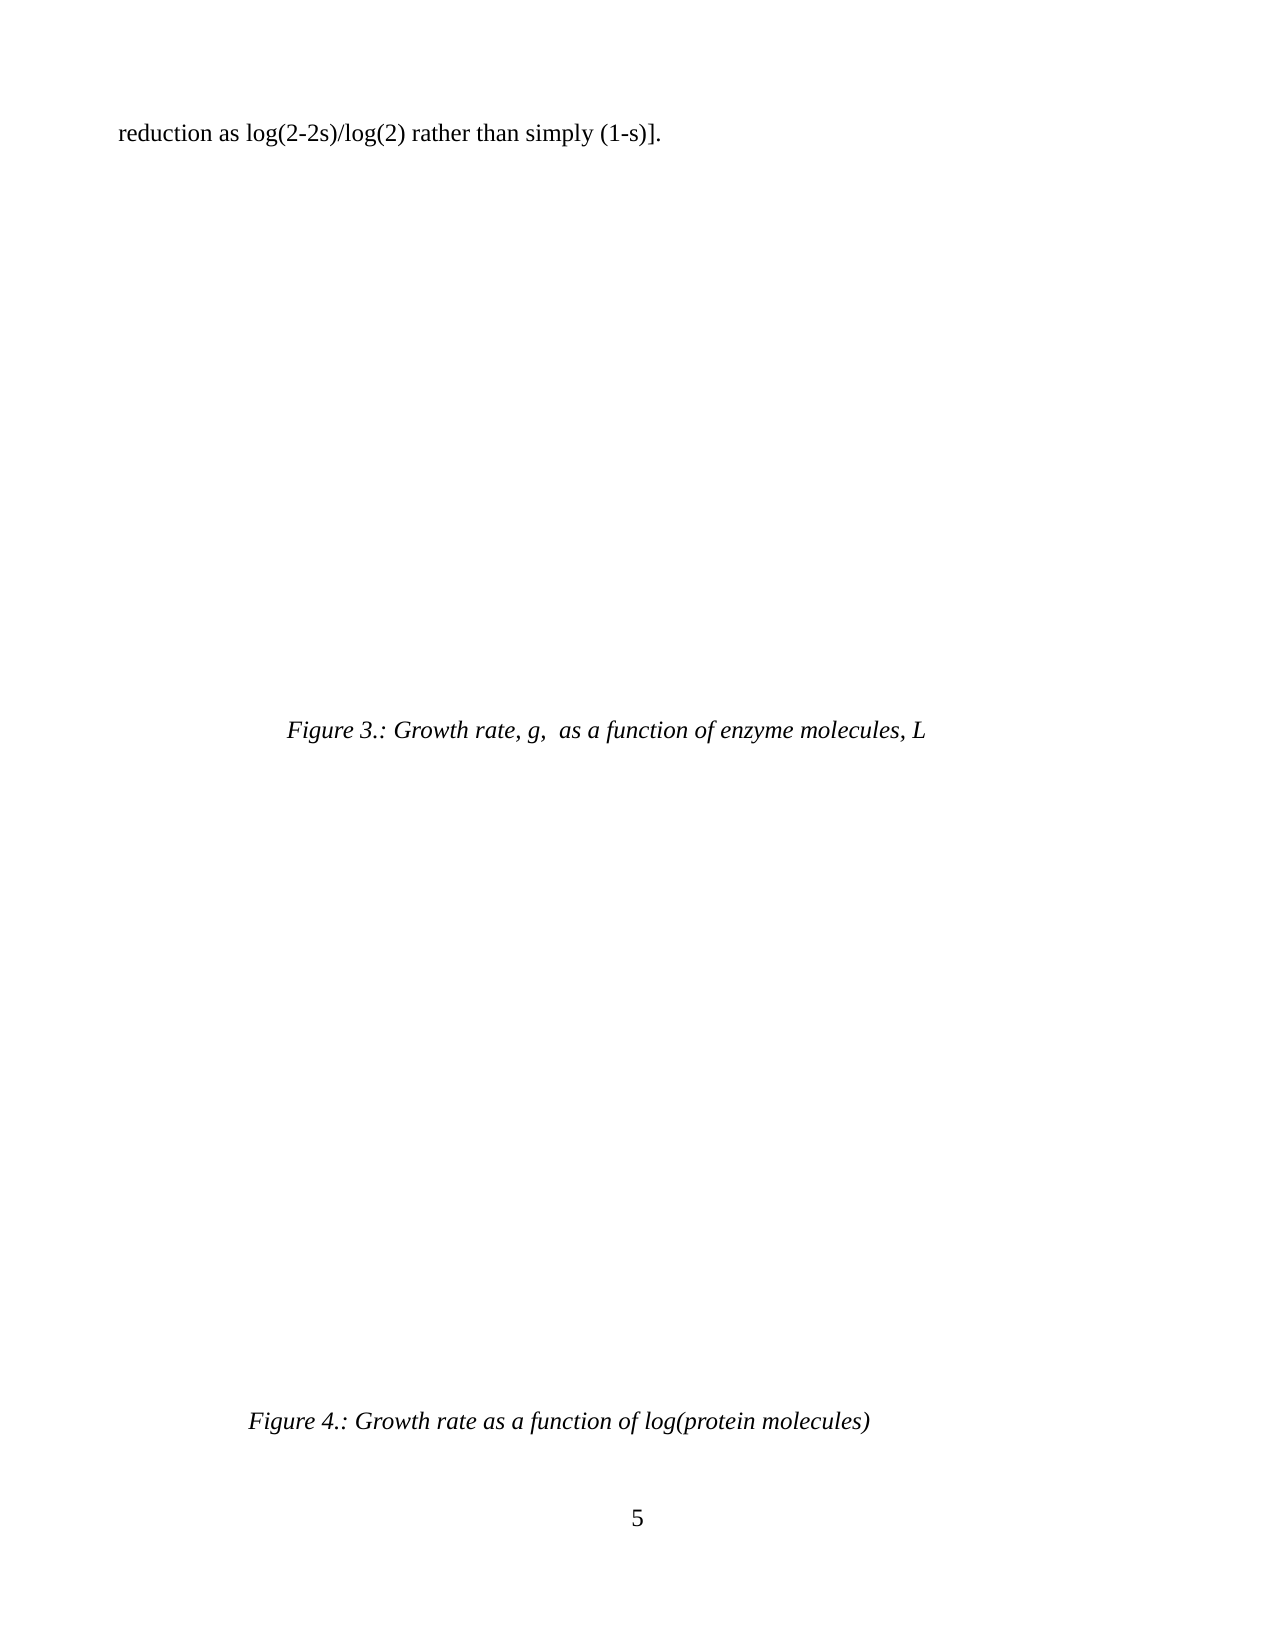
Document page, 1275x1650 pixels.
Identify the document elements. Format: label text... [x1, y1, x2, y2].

text Figure 3.: Growth rate, g, as a function of enzyme molecules, L [287, 188, 988, 743]
text reduction as log(2-2s)/log(2) rather than simply (1-s)]. [118, 118, 1157, 147]
text Figure 4.: Growth rate as a function of log(protein molecules) [248, 833, 1012, 1435]
